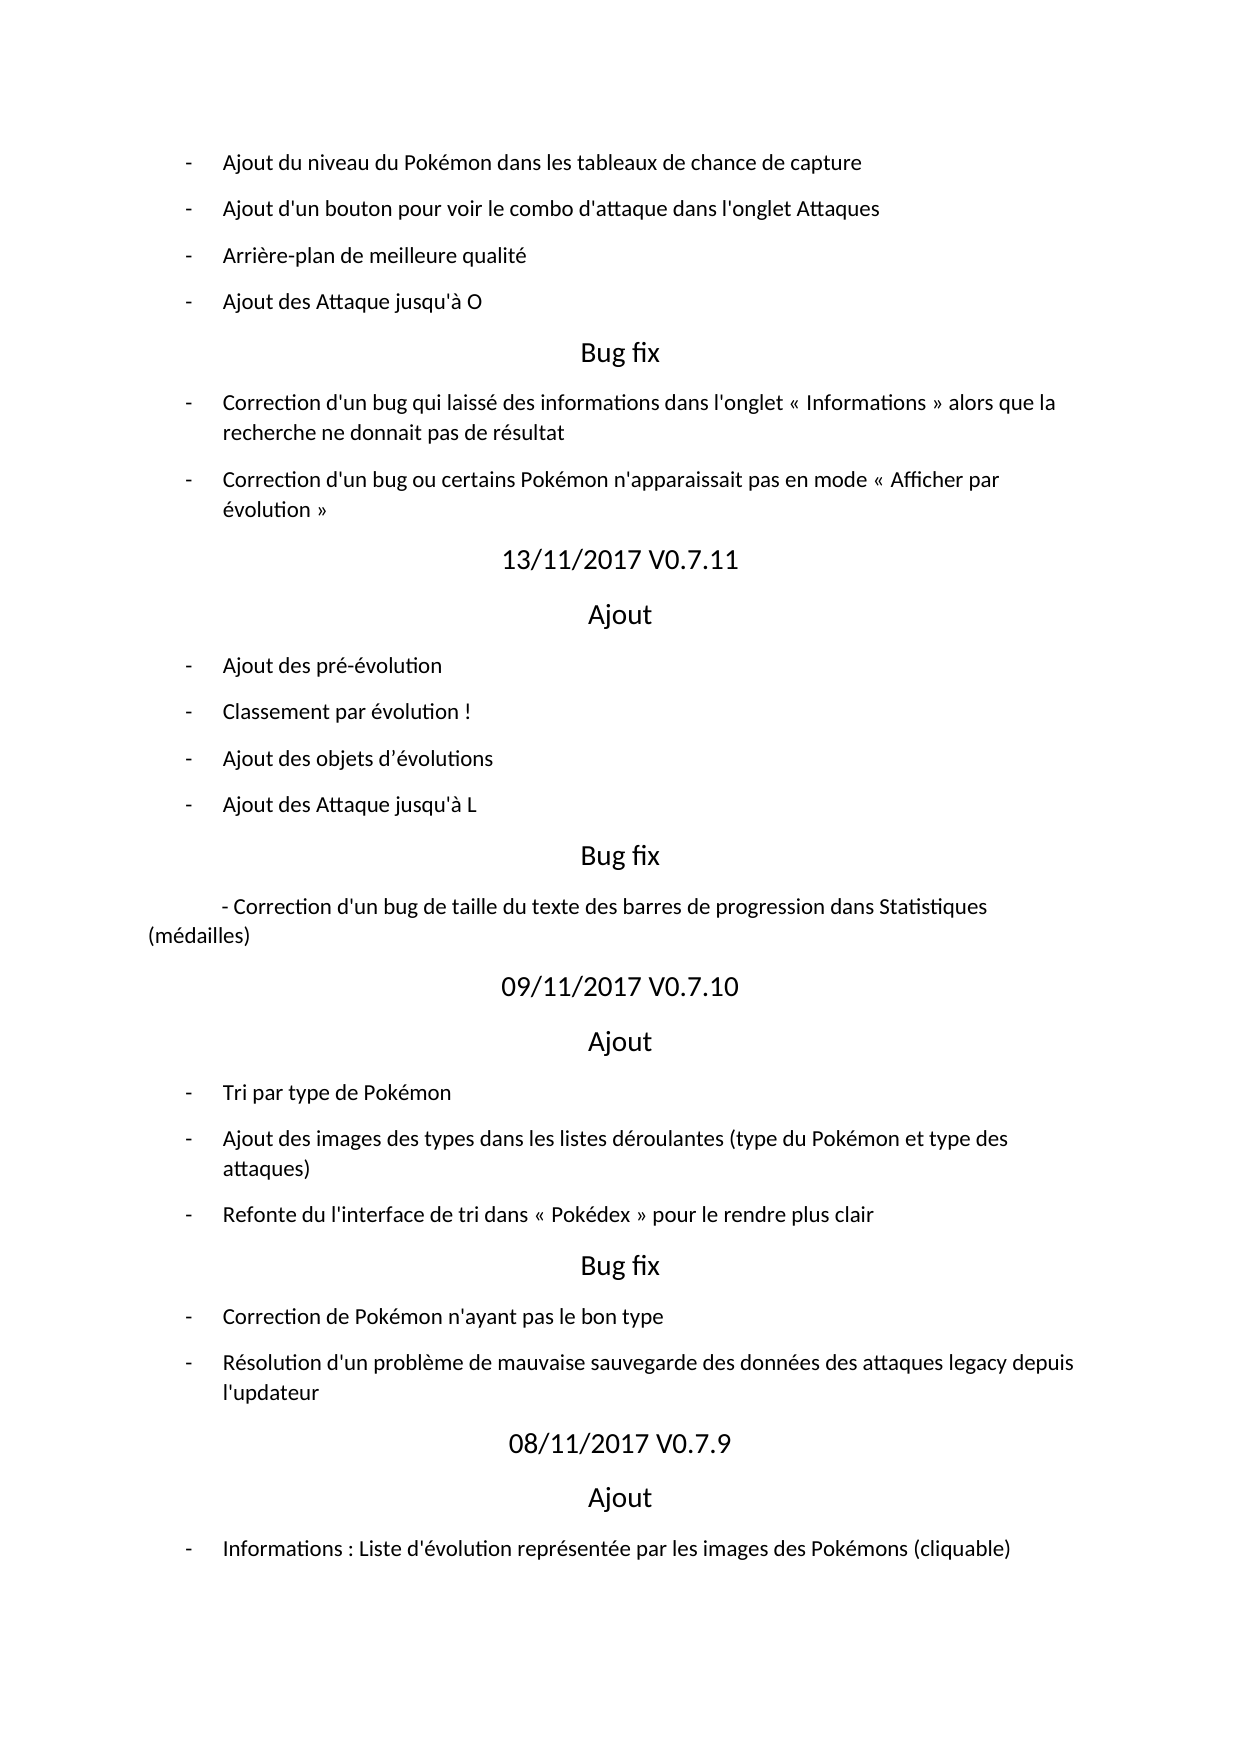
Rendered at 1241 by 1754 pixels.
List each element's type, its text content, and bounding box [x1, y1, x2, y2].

list Ajout des images des types dans les listes déroulantes (type du Pokémon et type des attaques) [185, 1124, 1093, 1182]
list Ajout des Attaque jusqu'à O [185, 287, 1093, 315]
list Classement par évolution ! [185, 697, 1093, 725]
list Correction de Pokémon n'ayant pas le bon type [185, 1302, 1093, 1330]
text Bug fix [148, 1247, 1093, 1283]
text Ajout [148, 1023, 1093, 1058]
text Ajout [148, 596, 1093, 632]
list Arrière-plan de meilleure qualité [185, 241, 1093, 269]
list Informations : Liste d'évolution représentée par les images des Pokémons (cliquable) [185, 1534, 1093, 1562]
text 09/11/2017 V0.7.10 [148, 968, 1093, 1004]
list Correction d'un bug ou certains Pokémon n'apparaissait pas en mode « Afficher par évolution » [185, 465, 1093, 523]
text 08/11/2017 V0.7.9 [148, 1425, 1093, 1461]
text Ajout [148, 1479, 1093, 1515]
list Résolution d'un problème de mauvaise sauvegarde des données des attaques legacy depuis l'updateur [185, 1348, 1093, 1406]
list Ajout des pré-évolution [185, 651, 1093, 679]
list Ajout du niveau du Pokémon dans les tableaux de chance de capture [185, 148, 1093, 176]
text - Correction d'un bug de taille du texte des barres de progression dans Statistiques (médailles) [148, 892, 1093, 950]
list Refonte du l'interface de tri dans « Pokédex » pour le rendre plus clair [185, 1201, 1093, 1229]
list Tri par type de Pokémon [185, 1078, 1093, 1106]
list Ajout des Attaque jusqu'à L [185, 791, 1093, 818]
text Bug fix [148, 837, 1093, 873]
list Ajout d'un bouton pour voir le combo d'attaque dans l'onglet Attaques [185, 194, 1093, 222]
text 13/11/2017 V0.7.11 [148, 541, 1093, 577]
list Ajout des objets d’évolutions [185, 744, 1093, 772]
list Correction d'un bug qui laissé des informations dans l'onglet « Informations » alors que la recherche ne donnait pas de résultat [185, 388, 1093, 446]
text Bug fix [148, 334, 1093, 369]
